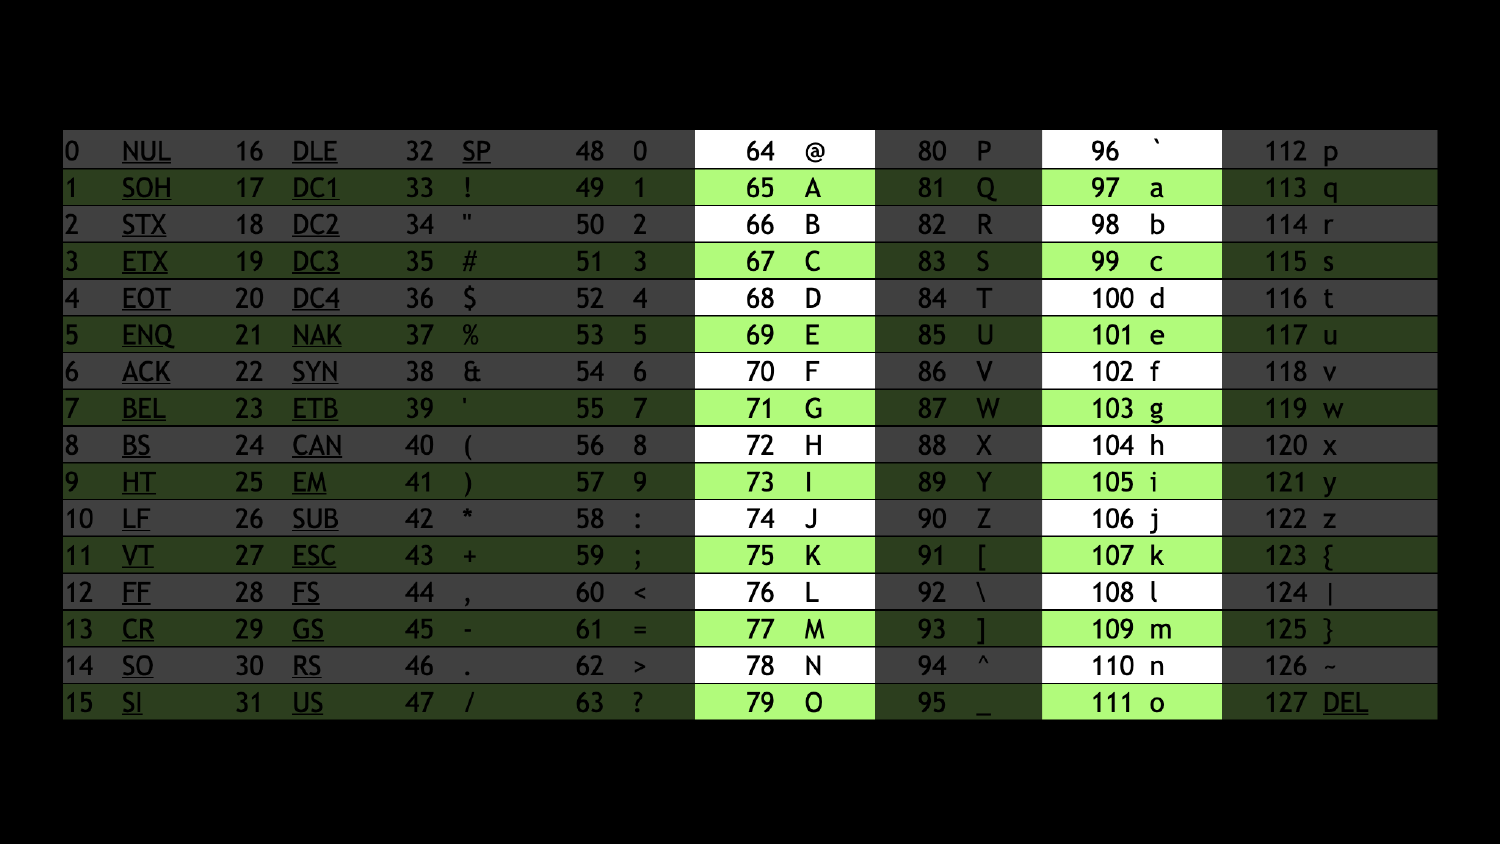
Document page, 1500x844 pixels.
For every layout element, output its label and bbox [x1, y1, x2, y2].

text_box [875, 0, 1043, 844]
picture [1043, 119, 1222, 725]
picture [695, 119, 875, 725]
text_box [1222, 0, 1500, 844]
text_box [0, 0, 695, 844]
